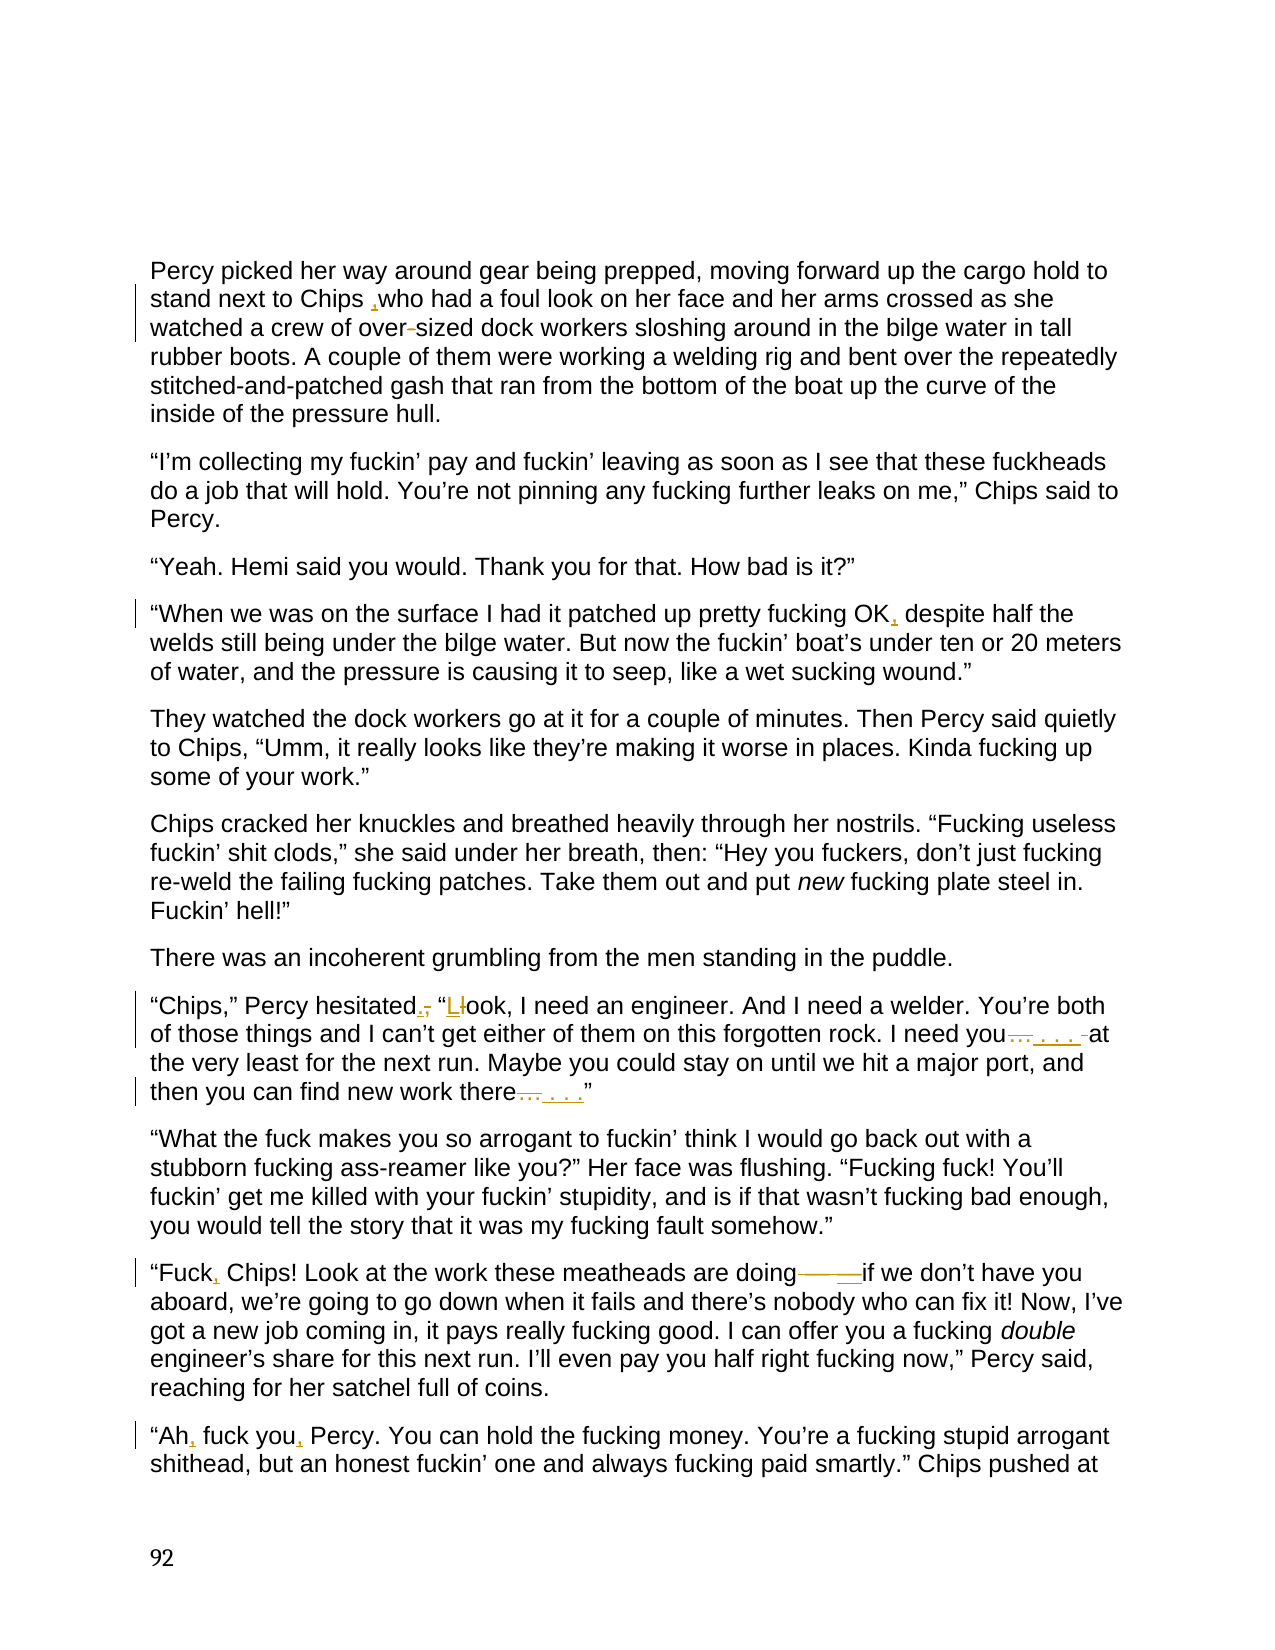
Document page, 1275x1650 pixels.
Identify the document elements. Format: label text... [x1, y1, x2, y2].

text “Yeah. Hemi said you would. Thank you for that. How bad is it?” [150, 552, 1125, 581]
text “Fuck, Chips! Look at the work these meatheads are doing—if we don’t have you aboard, we’re going to go down when it fails and there’s nobody who can fix it! Now, I’ve got a new job coming in, it pays really fucking good. I can offer you a fucking double engineer’s share for this next run. I’ll even pay you half right fucking now,” Percy said, reaching for her satchel full of coins. [150, 1258, 1125, 1402]
text “When we was on the surface I had it patched up pretty fucking OK, despite half the welds still being under the bilge water. But now the fuckin’ boat’s under ten or 20 meters of water, and the pressure is causing it to seep, like a wet sucking wound.” [150, 599, 1125, 686]
text “What the fuck makes you so arrogant to fuckin’ think I would go back out with a stubborn fucking ass-reamer like you?” Her face was flushing. “Fucking fuck! You’ll fuckin’ get me killed with your fuckin’ stupidity, and is if that wasn’t fucking bad enough, you would tell the story that it was my fucking fault somehow.” [150, 1124, 1125, 1239]
text Chips cracked her knuckles and breathed heavily through her nostrils. “Fucking useless fuckin’ shit clods,” she said under her breath, then: “Hey you fuckers, don’t just fucking re-weld the failing fucking patches. Take them out and put new fucking plate steel in. Fuckin’ hell!” [150, 809, 1125, 924]
text “Ah, fuck you, Percy. You can hold the fucking money. You’re a fucking stupid arrogant shithead, but an honest fuckin’ one and always fucking paid smartly.” Chips pushed at [150, 1421, 1125, 1478]
text “I’m collecting my fuckin’ pay and fuckin’ leaving as soon as I see that these fuckheads do a job that will hold. You’re not pinning any fucking further leaks on me,” Chips said to Percy. [150, 447, 1125, 533]
text “Chips,” Percy hesitated. “Look, I need an engineer. And I need a welder. You’re both of those things and I can’t get either of them on this forgotten rock. I need you . . . at the very least for the next run. Maybe you could stay on until we hit a major port, and then you can find new work there . . .” [150, 991, 1125, 1106]
text There was an incoherent grumbling from the men standing in the puddle. [150, 943, 1125, 972]
text Percy picked her way around gear being prepped, moving forward up the cargo hold to stand next to Chips ,who had a foul look on her face and her arms crossed as she watched a crew of oversized dock workers sloshing around in the bilge water in tall rubber boots. A couple of them were working a welding rig and bent over the repeatedly stitched-and-patched gash that ran from the bottom of the boat up the curve of the inside of the pressure hull. [150, 256, 1125, 428]
text They watched the dock workers go at it for a couple of minutes. Then Percy said quietly to Chips, “Umm, it really looks like they’re making it worse in places. Kinda fucking up some of your work.” [150, 704, 1125, 791]
